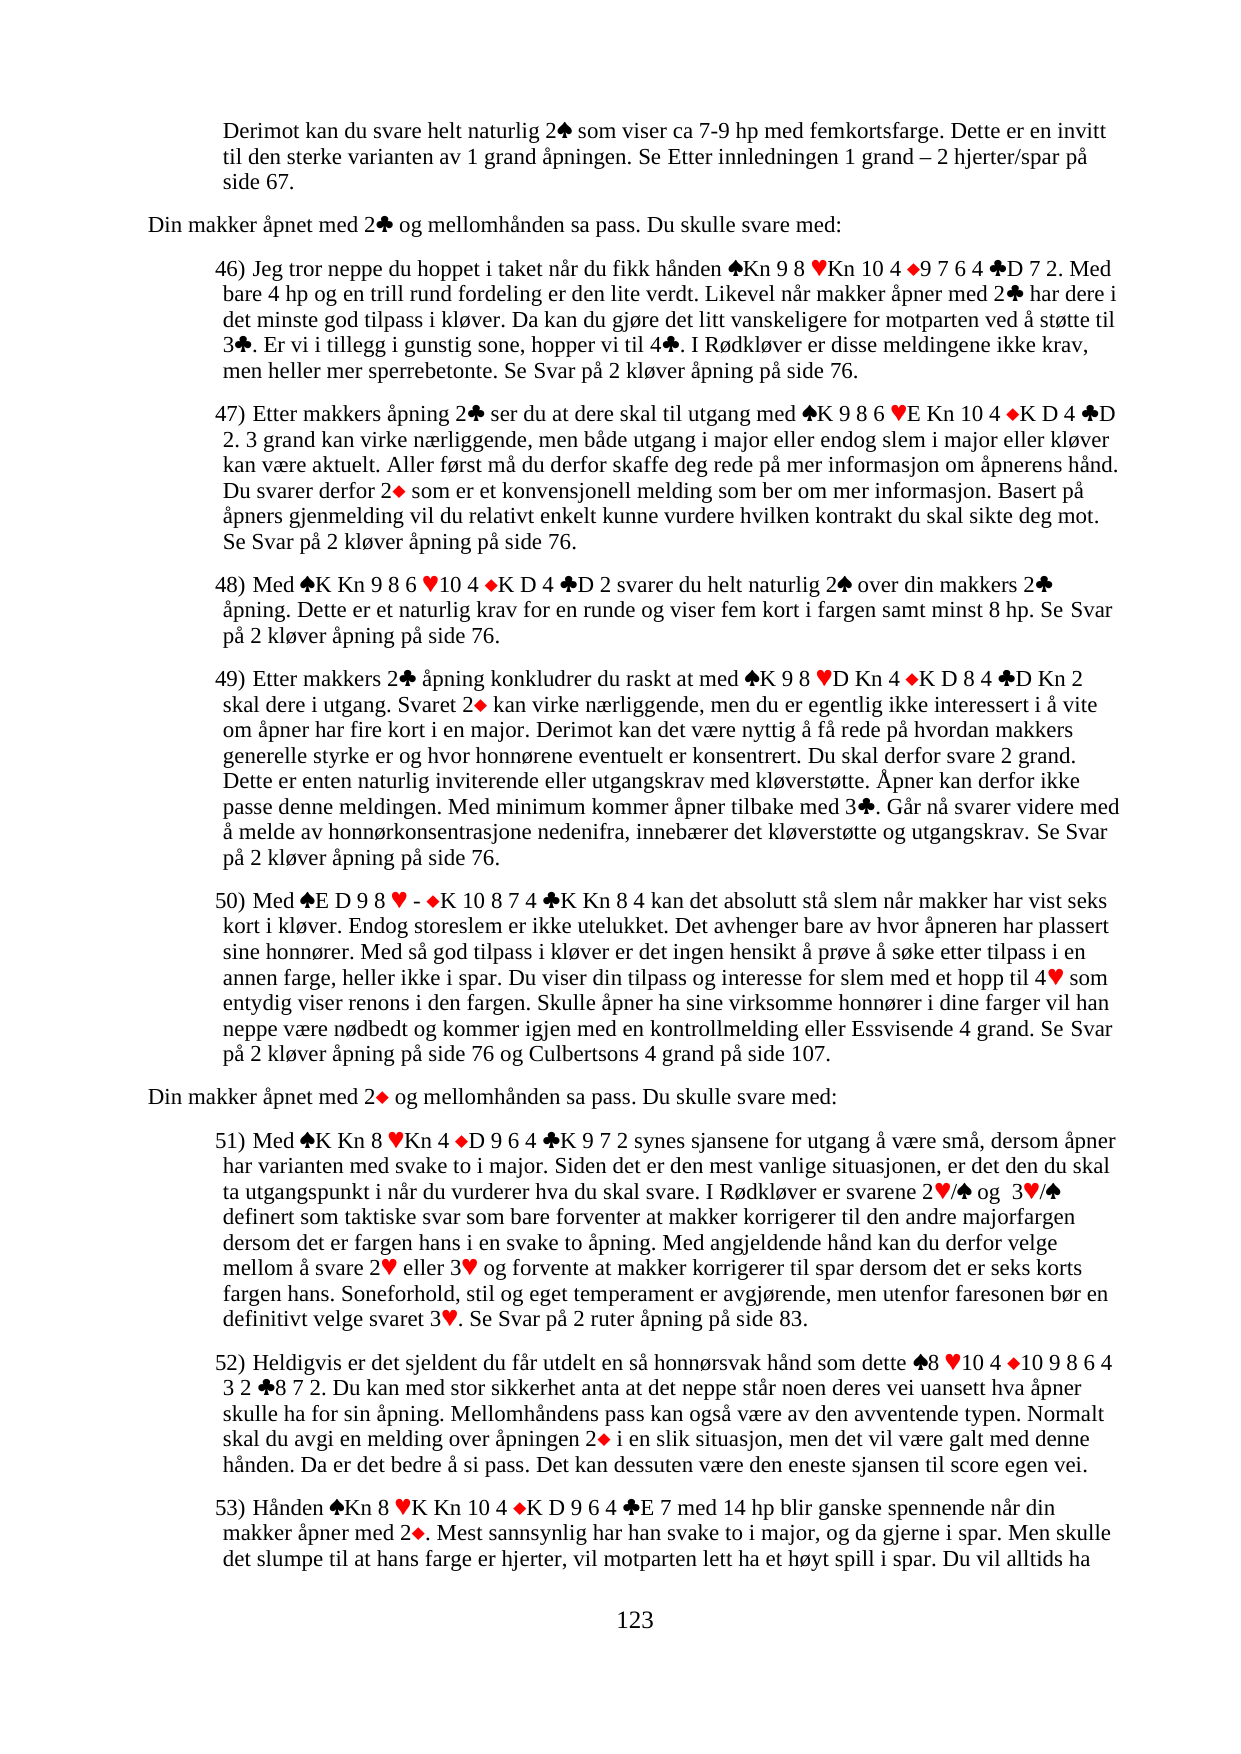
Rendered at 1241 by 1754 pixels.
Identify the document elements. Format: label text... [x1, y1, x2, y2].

list Jeg tror neppe du hoppet i taket når du fikk hånden ªKn 9 8 ©Kn 10 4 ¨9 7 6 4 §D 7 2. Med bare 4 hp og en trill rund fordeling er den lite verdt. Likevel når makker åpner med 2§ har dere i det minste god tilpass i kløver. Da kan du gjøre det litt vanskeligere for motparten ved å støtte til 3§. Er vi i tillegg i gunstig sone, hopper vi til 4§. I Rødkløver er disse meldingene ikke krav, men heller mer sperrebetonte. Se Svar på 2 kløver åpning på side 76. [185, 256, 1122, 383]
list Med ªE D 9 8 © - ¨K 10 8 7 4 §K Kn 8 4 kan det absolutt stå slem når makker har vist seks kort i kløver. Endog storeslem er ikke utelukket. Det avhenger bare av hvor åpneren har plassert sine honnører. Med så god tilpass i kløver er det ingen hensikt å prøve å søke etter tilpass i en annen farge, heller ikke i spar. Du viser din tilpass og interesse for slem med et hopp til 4© som entydig viser renons i den fargen. Skulle åpner ha sine virksomme honnører i dine farger vil han neppe være nødbedt og kommer igjen med en kontrollmelding eller Essvisende 4 grand. Se Svar på 2 kløver åpning på side 76 og Culbertsons 4 grand på side 107. [185, 888, 1122, 1067]
list Etter makkers åpning 2§ ser du at dere skal til utgang med ªK 9 8 6 ©E Kn 10 4 ¨K D 4 §D 2. 3 grand kan virke nærliggende, men både utgang i major eller endog slem i major eller kløver kan være aktuelt. Aller først må du derfor skaffe deg rede på mer informasjon om åpnerens hånd. Du svarer derfor 2¨ som er et konvensjonell melding som ber om mer informasjon. Basert på åpners gjenmelding vil du relativt enkelt kunne vurdere hvilken kontrakt du skal sikte deg mot. Se Svar på 2 kløver åpning på side 76. [185, 401, 1122, 554]
list Derimot kan du svare helt naturlig 2ª som viser ca 7-9 hp med femkortsfarge. Dette er en invitt til den sterke varianten av 1 grand åpningen. Se Etter innledningen 1 grand – 2 hjerter/spar på side 67. [185, 118, 1122, 195]
list Heldigvis er det sjeldent du får utdelt en så honnørsvak hånd som dette ª8 ©10 4 ¨10 9 8 6 4 3 2 §8 7 2. Du kan med stor sikkerhet anta at det neppe står noen deres vei uansett hva åpner skulle ha for sin åpning. Mellomhåndens pass kan også være av den avventende typen. Normalt skal du avgi en melding over åpningen 2¨ i en slik situasjon, men det vil være galt med denne hånden. Da er det bedre å si pass. Det kan dessuten være den eneste sjansen til score egen vei. [185, 1349, 1122, 1477]
list Med ªK Kn 9 8 6 ©10 4 ¨K D 4 §D 2 svarer du helt naturlig 2ª over din makkers 2§ åpning. Dette er et naturlig krav for en runde og viser fem kort i fargen samt minst 8 hp. Se Svar på 2 kløver åpning på side 76. [185, 572, 1122, 648]
text Din makker åpnet med 2§ og mellomhånden sa pass. Du skulle svare med: [118, 212, 1122, 238]
text Din makker åpnet med 2¨ og mellomhånden sa pass. Du skulle svare med: [118, 1084, 1122, 1110]
list Hånden ªKn 8 ©K Kn 10 4 ¨K D 9 6 4 §E 7 med 14 hp blir ganske spennende når din makker åpner med 2¨. Mest sannsynlig har han svake to i major, og da gjerne i spar. Men skulle det slumpe til at hans farge er hjerter, vil motparten lett ha et høyt spill i spar. Du vil alltids ha [185, 1495, 1122, 1571]
list Med ªK Kn 8 ©Kn 4 ¨D 9 6 4 §K 9 7 2 synes sjansene for utgang å være små, dersom åpner har varianten med svake to i major. Siden det er den mest vanlige situasjonen, er det den du skal ta utgangs­punkt i når du vurderer hva du skal svare. I Rødkløver er svarene 2©/ª og 3©/ª definert som taktiske svar som bare forventer at makker korrigerer til den andre majorfargen dersom det er fargen hans i en svake to åpning. Med angjeldende hånd kan du derfor velge mellom å svare 2© eller 3© og forvente at makker korrigerer til spar dersom det er seks korts fargen hans. Soneforhold, stil og eget temperament er avgjørende, men utenfor faresonen bør en definitivt velge svaret 3©. Se Svar på 2 ruter åpning på side 83. [185, 1127, 1122, 1332]
list Etter makkers 2§ åpning konkludrer du raskt at med ªK 9 8 ©D Kn 4 ¨K D 8 4 §D Kn 2 skal dere i utgang. Svaret 2¨ kan virke nærliggende, men du er egentlig ikke interessert i å vite om åpner har fire kort i en major. Derimot kan det være nyttig å få rede på hvordan makkers generelle styrke er og hvor honnørene eventuelt er konsentrert. Du skal derfor svare 2 grand. Dette er enten naturlig inviterende eller utgangskrav med kløverstøtte. Åpner kan derfor ikke passe denne meldingen. Med minimum kommer åpner tilbake med 3§. Går nå svarer videre med å melde av honnørkonsentrasjone nedenifra, innebærer det kløverstøtte og utgangskrav. Se Svar på 2 kløver åpning på side 76. [185, 666, 1122, 870]
